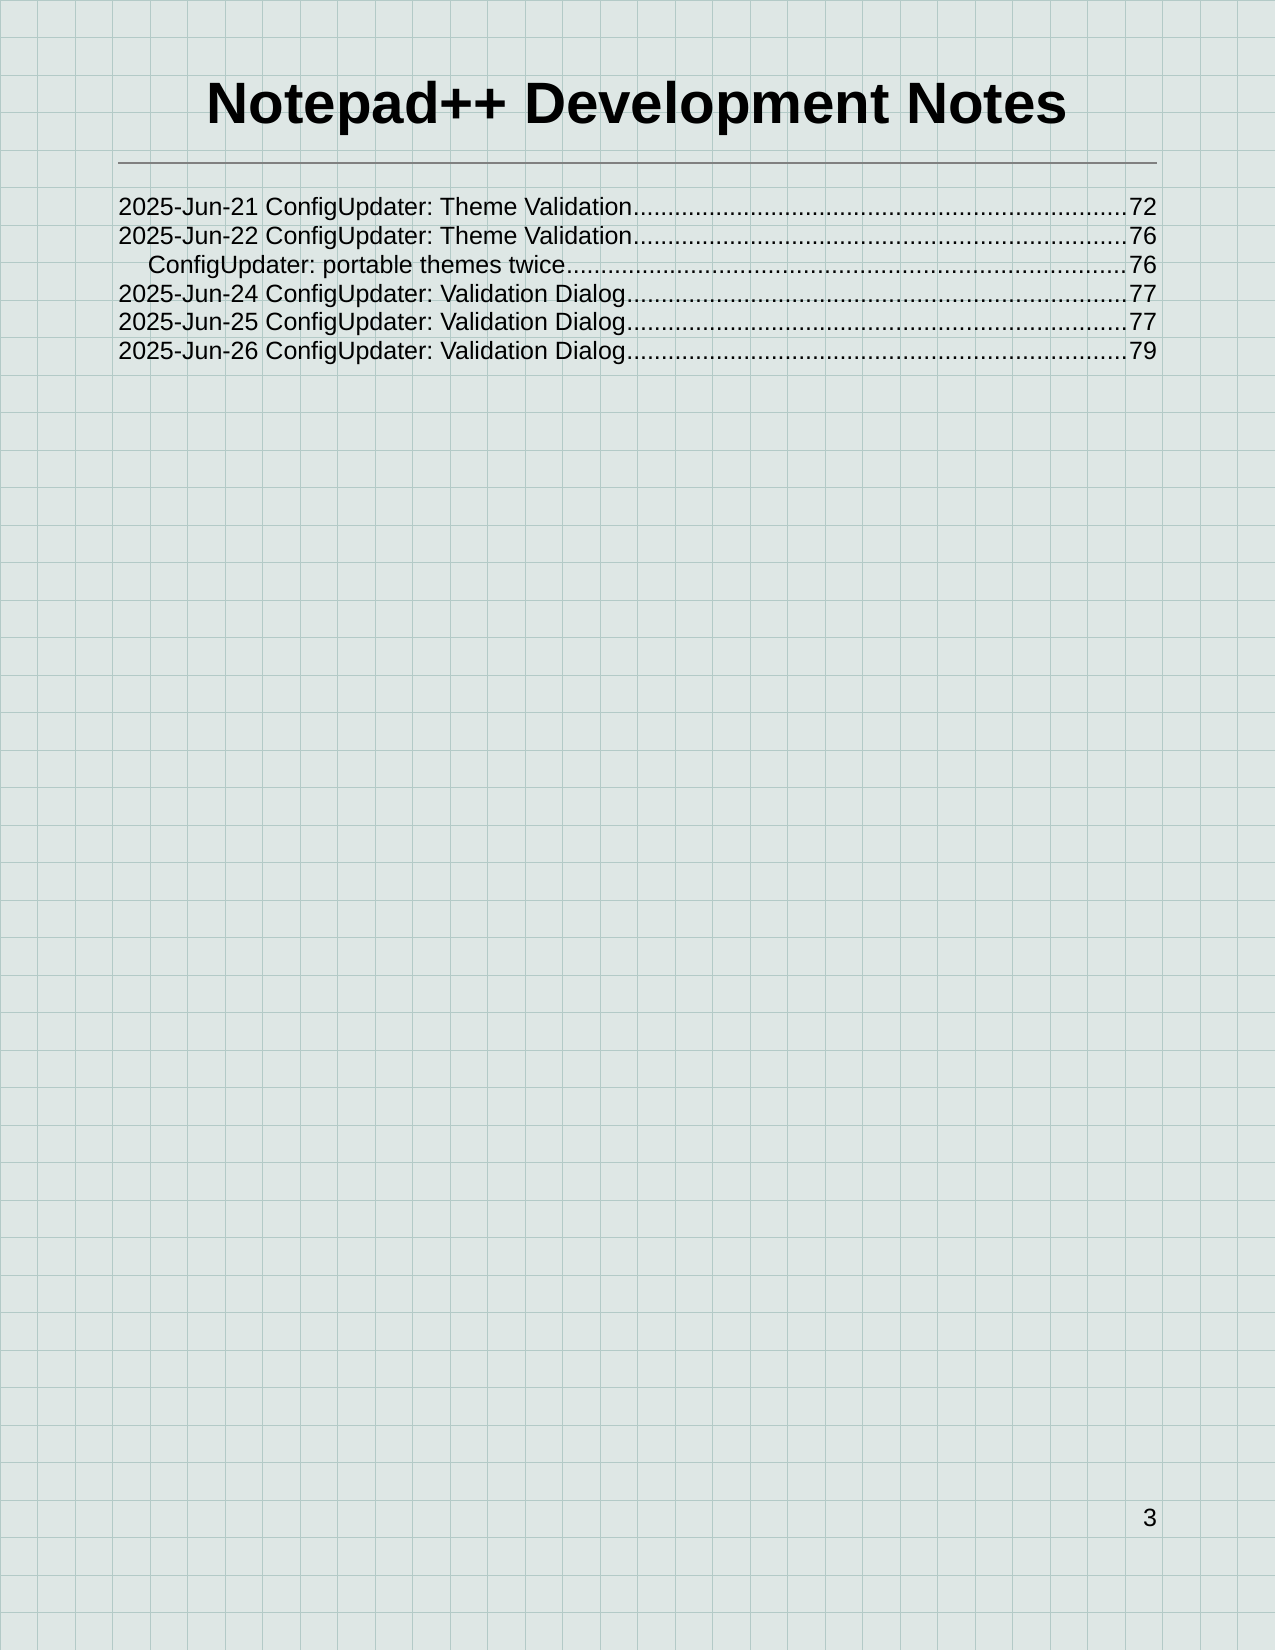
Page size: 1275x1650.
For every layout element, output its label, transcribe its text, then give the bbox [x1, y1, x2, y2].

text ConfigUpdater: portable themes twice 76 [148, 250, 1157, 279]
text 2025-Jun-22 ConfigUpdater: Theme Validation 76 [118, 221, 1157, 250]
text 2025-Jun-25 ConfigUpdater: Validation Dialog 77 [118, 307, 1157, 336]
text 2025-Jun-24 ConfigUpdater: Validation Dialog 77 [118, 279, 1157, 307]
text 2025-Jun-21 ConfigUpdater: Theme Validation 72 [118, 192, 1157, 221]
text 2025-Jun-26 ConfigUpdater: Validation Dialog 79 [118, 336, 1157, 365]
